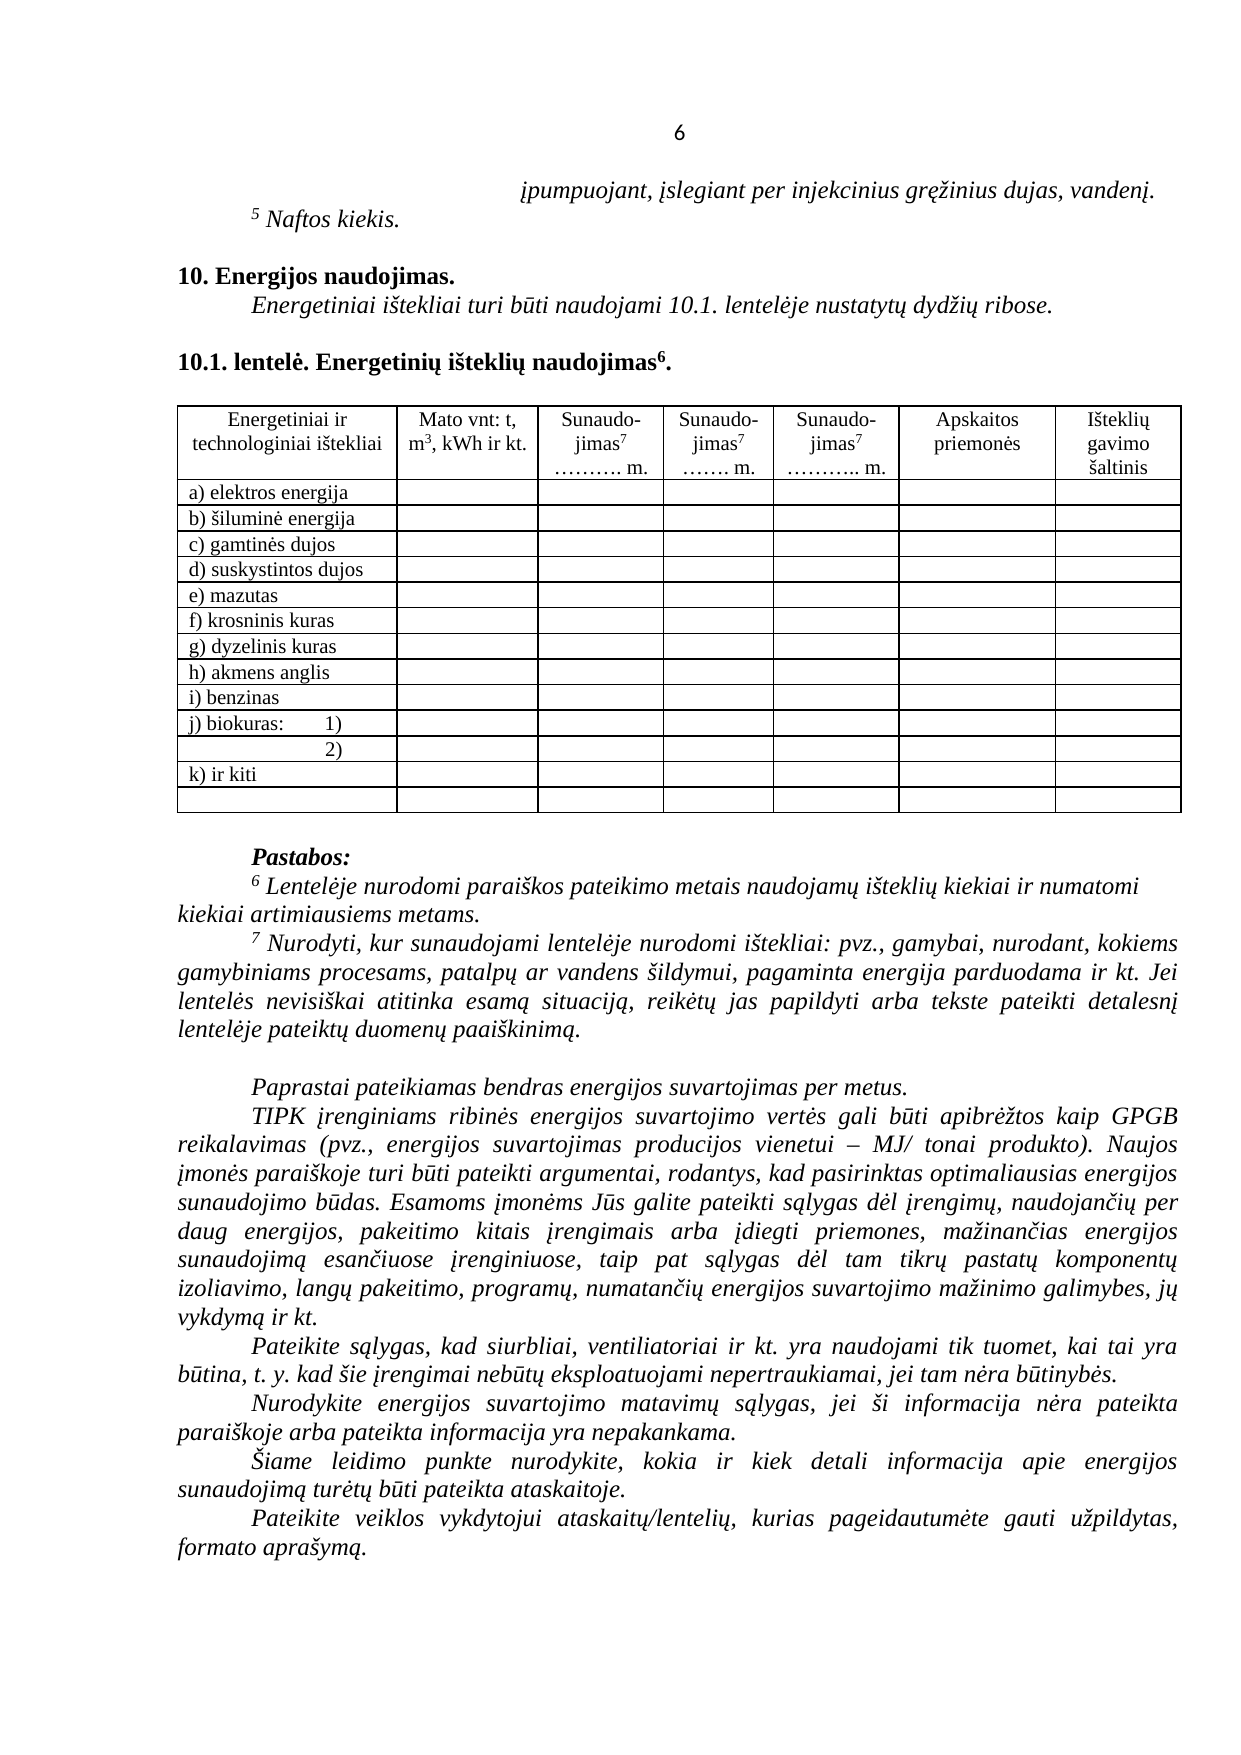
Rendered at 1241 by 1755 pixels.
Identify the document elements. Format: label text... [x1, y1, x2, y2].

text TIPK įrenginiams ribinės energijos suvartojimo vertės gali būti apibrėžtos kaip GPGB reikalavimas (pvz., energijos suvartojimas producijos vienetui – MJ/ tonai produkto). Naujos įmonės paraiškoje turi būti pateikti argumentai, rodantys, kad pasirinktas optimaliausias energijos sunaudojimo būdas. Esamoms įmonėms Jūs galite pateikti sąlygas dėl įrengimų, naudojančių per daug energijos, pakeitimo kitais įrengimais arba įdiegti priemones, mažinančias energijos sunaudojimą esančiuose įrenginiuose, taip pat sąlygas dėl tam tikrų pastatų komponentų izoliavimo, langų pakeitimo, programų, numatančių energijos suvartojimo mažinimo galimybes, jų vykdymą ir kt. [177, 1101, 1181, 1331]
table_header Energetiniai ir technologiniai ištekliai [178, 407, 396, 479]
table_header Išteklių gavimo šaltinis [1056, 407, 1180, 479]
table_cell [539, 762, 663, 786]
table_header Apskaitos priemonės [900, 407, 1055, 479]
table_cell [398, 583, 537, 607]
table_cell [900, 480, 1055, 504]
table_cell [900, 660, 1055, 684]
text Pateikite veiklos vykdytojui ataskaitų/lentelių, kurias pageidautumėte gauti užpildytas, formato aprašymą. [177, 1503, 1181, 1561]
text 5 Naftos kiekis. [177, 204, 1181, 232]
table_cell c) gamtinės dujos [178, 532, 396, 556]
table_cell [539, 634, 663, 658]
table_cell [664, 660, 773, 684]
table_cell [664, 762, 773, 786]
text Pateikite sąlygas, kad siurbliai, ventiliatoriai ir kt. yra naudojami tik tuomet, kai tai yra būtina, t. y. kad šie įrengimai nebūtų eksploatuojami nepertraukiamai, jei tam nėra būtinybės. [177, 1331, 1181, 1388]
table_cell [774, 532, 898, 556]
table_cell [774, 685, 898, 709]
table_cell h) akmens anglis [178, 660, 396, 684]
table_cell [1056, 634, 1180, 658]
table_cell [900, 762, 1055, 786]
table_cell [664, 634, 773, 658]
table_cell [398, 634, 537, 658]
text 10. Energijos naudojimas. [177, 261, 1181, 290]
table_cell [398, 608, 537, 632]
table_cell [398, 480, 537, 504]
table_cell [1056, 583, 1180, 607]
text 10.1. lentelė. Energetinių išteklių naudojimas6. [177, 347, 1181, 376]
table_cell [664, 788, 773, 812]
table_cell [774, 711, 898, 735]
table_cell [900, 634, 1055, 658]
text 6 Lentelėje nurodomi paraiškos pateikimo metais naudojamų išteklių kiekiai ir numatomi kiekiai artimiausiems metams. [177, 871, 1181, 928]
table_cell [539, 506, 663, 530]
table_cell [539, 480, 663, 504]
table_cell [774, 737, 898, 761]
table_cell [664, 506, 773, 530]
table_cell [664, 557, 773, 581]
table_cell [774, 557, 898, 581]
table_cell [900, 506, 1055, 530]
table_cell [774, 608, 898, 632]
table_cell [1056, 660, 1180, 684]
table_cell [664, 737, 773, 761]
table_cell [1056, 608, 1180, 632]
table_cell [774, 480, 898, 504]
table_cell [539, 608, 663, 632]
table_cell [900, 788, 1055, 812]
table_cell [539, 711, 663, 735]
table_cell [1056, 557, 1180, 581]
table_header Mato vnt: t, m3, kWh ir kt. [398, 407, 537, 479]
table_cell g) dyzelinis kuras [178, 634, 396, 658]
table_cell [539, 737, 663, 761]
table_cell [664, 685, 773, 709]
text 7 Nurodyti, kur sunaudojami lentelėje nurodomi ištekliai: pvz., gamybai, nurodant, kokiems gamybiniams procesams, patalpų ar vandens šildymui, pagaminta energija parduodama ir kt. Jei lentelės nevisiškai atitinka esamą situaciją, reikėtų jas papildyti arba tekste pateikti detalesnį lentelėje pateiktų duomenų paaiškinimą. [177, 928, 1181, 1043]
table_cell j) biokuras: 1) [178, 711, 396, 735]
table_cell [664, 711, 773, 735]
table_cell [1056, 480, 1180, 504]
table_cell [900, 532, 1055, 556]
table_cell įpumpuojant, įslegiant per injekcinius gręžinius dujas, vandenį. [509, 175, 1181, 204]
text Nurodykite energijos suvartojimo matavimų sąlygas, jei ši informacija nėra pateikta paraiškoje arba pateikta informacija yra nepakankama. [177, 1388, 1181, 1446]
table_cell e) mazutas [178, 583, 396, 607]
table_cell [774, 634, 898, 658]
table_cell [774, 762, 898, 786]
text Paprastai pateikiamas bendras energijos suvartojimas per metus. [177, 1072, 1181, 1101]
table_cell [774, 583, 898, 607]
table_cell [539, 660, 663, 684]
table_cell [900, 711, 1055, 735]
table_cell [1056, 762, 1180, 786]
table_cell [900, 608, 1055, 632]
text Šiame leidimo punkte nurodykite, kokia ir kiek detali informacija apie energijos sunaudojimą turėtų būti pateikta ataskaitoje. [177, 1446, 1181, 1503]
table_cell [539, 685, 663, 709]
table_cell [1056, 506, 1180, 530]
table_cell [900, 583, 1055, 607]
table_cell [1056, 788, 1180, 812]
text Pastabos: [177, 842, 1181, 871]
table_cell [1056, 737, 1180, 761]
table_cell [398, 685, 537, 709]
table_cell [398, 711, 537, 735]
table_cell [900, 557, 1055, 581]
table_cell [664, 583, 773, 607]
table_cell d) suskystintos dujos [178, 557, 396, 581]
table_cell [177, 175, 509, 204]
table_cell [774, 788, 898, 812]
table_cell [398, 788, 537, 812]
text Energetiniai ištekliai turi būti naudojami 10.1. lentelėje nustatytų dydžių ribose. [177, 290, 1181, 319]
table_cell [664, 532, 773, 556]
table_cell [398, 532, 537, 556]
table_cell [398, 660, 537, 684]
table_cell [398, 762, 537, 786]
table_cell 2) [178, 737, 396, 761]
table_cell [398, 557, 537, 581]
table_header Sunaudo-jimas7 ……….. m. [774, 407, 898, 479]
table_cell [664, 608, 773, 632]
table_cell [664, 480, 773, 504]
table_cell [774, 660, 898, 684]
table_cell i) benzinas [178, 685, 396, 709]
table_cell [539, 583, 663, 607]
table_cell [1056, 685, 1180, 709]
table_cell [774, 506, 898, 530]
table_header Sunaudo-jimas7 ……. m. [664, 407, 773, 479]
table_cell [398, 506, 537, 530]
table_cell [398, 737, 537, 761]
table_cell [900, 685, 1055, 709]
table_cell [178, 788, 396, 812]
table_cell [1056, 711, 1180, 735]
table_cell a) elektros energija [178, 480, 396, 504]
table_header Sunaudo-jimas7 ………. m. [539, 407, 663, 479]
table_cell b) šiluminė energija [178, 506, 396, 530]
table_cell [900, 737, 1055, 761]
table_cell k) ir kiti [178, 762, 396, 786]
table_cell [539, 557, 663, 581]
table_cell [539, 788, 663, 812]
table_cell [539, 532, 663, 556]
table_cell [1056, 532, 1180, 556]
table_cell f) krosninis kuras [178, 608, 396, 632]
